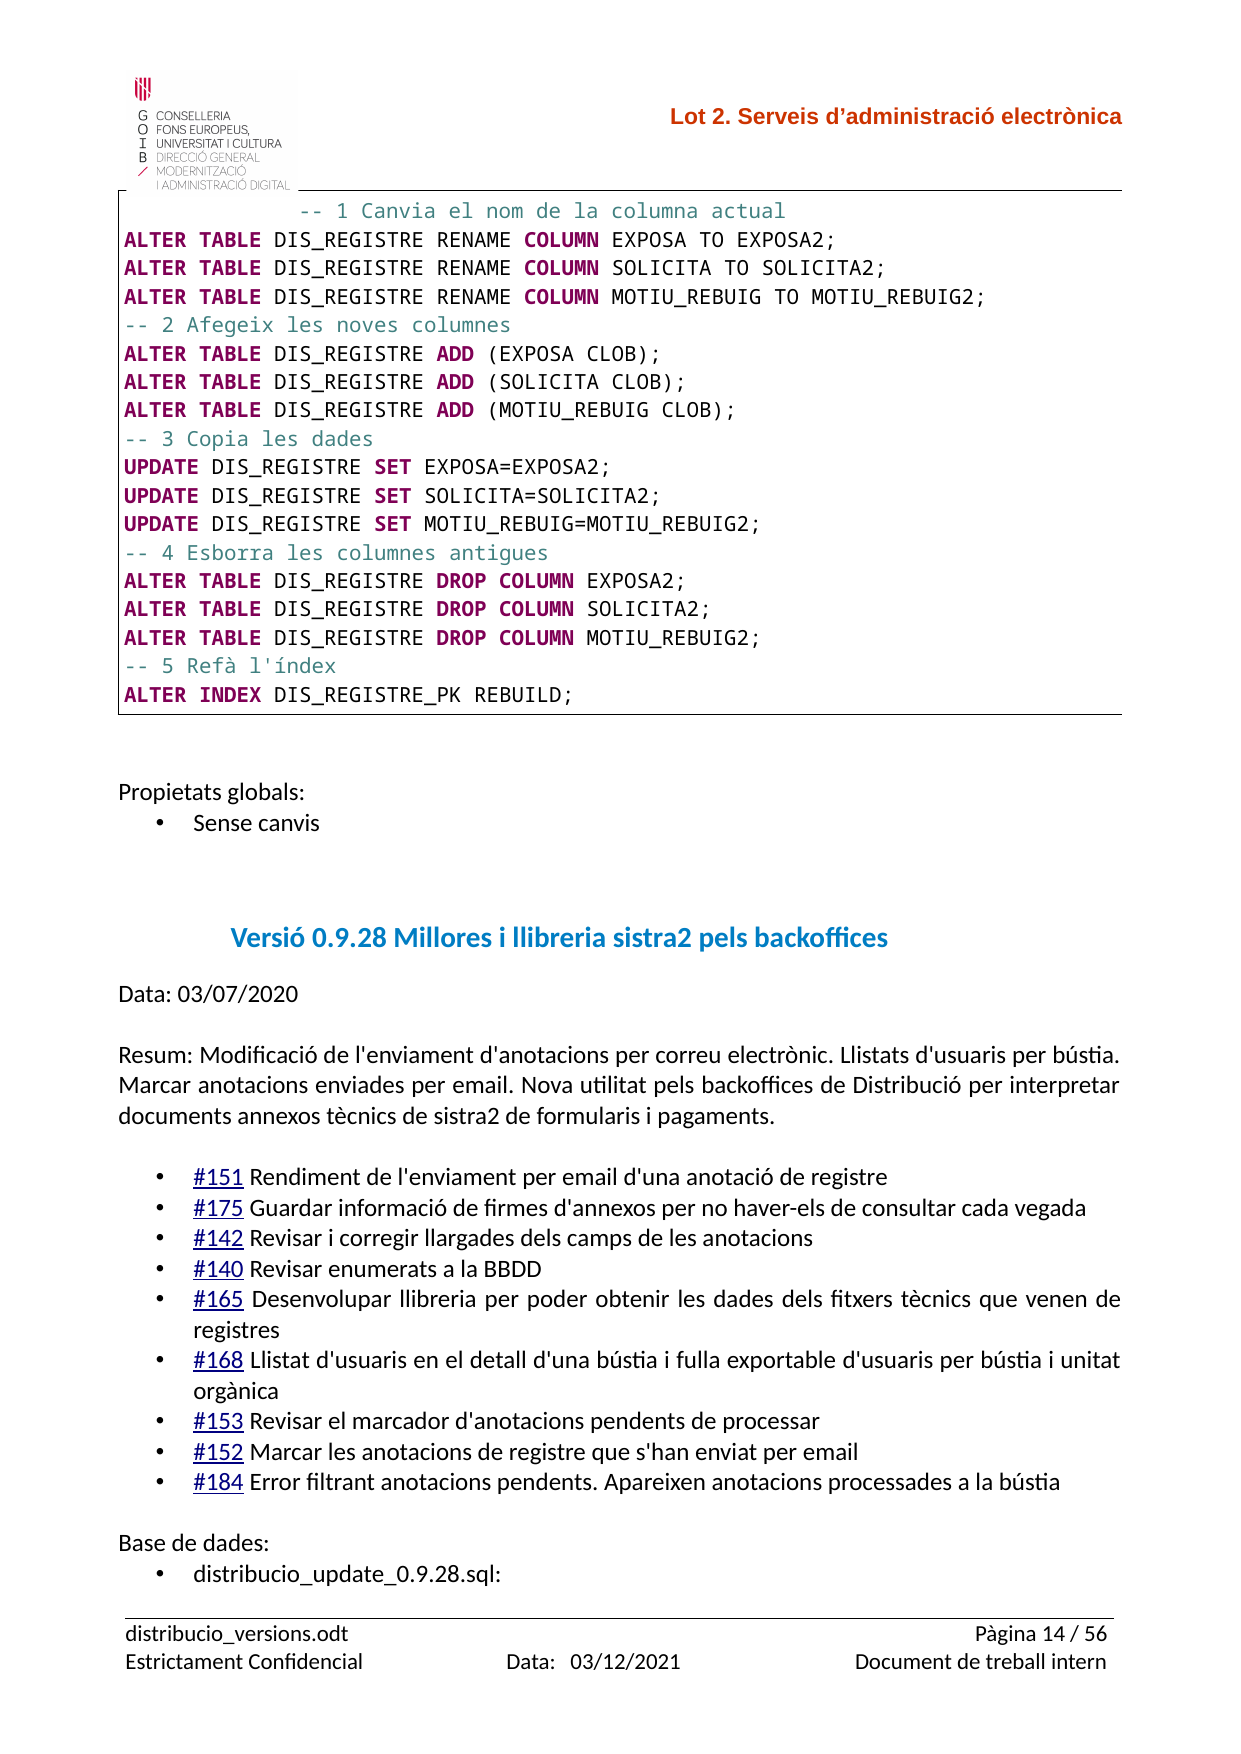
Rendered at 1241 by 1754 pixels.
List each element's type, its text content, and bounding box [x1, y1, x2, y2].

list #151 Rendiment de l'enviament per email d'una anotació de registre [156, 1161, 1122, 1192]
list #184 Error filtrant anotacions pendents. Apareixen anotacions processades a la bústia [156, 1466, 1122, 1497]
text Data: 03/07/2020 [118, 978, 1122, 1009]
list #153 Revisar el marcador d'anotacions pendents de processar [156, 1405, 1122, 1436]
text Propietats globals: [118, 776, 1122, 807]
list #175 Guardar informació de firmes d'annexos per no haver-els de consultar cada vegada [156, 1192, 1122, 1222]
list #152 Marcar les anotacions de registre que s'han enviat per email [156, 1436, 1122, 1466]
list #165 Desenvolupar llibreria per poder obtenir les dades dels fitxers tècnics que venen de registres [156, 1283, 1122, 1344]
list distribucio_update_0.9.28.sql: [156, 1558, 1122, 1588]
text Base de dades: [118, 1527, 1122, 1558]
list #168 Llistat d'usuaris en el detall d'una bústia i fulla exportable d'usuaris per bústia i unitat orgànica [156, 1344, 1122, 1405]
picture [126, 70, 299, 197]
list Sense canvis [156, 807, 1122, 837]
table_header -- 1 Canvia el nom de la columna actual ALTER TABLE DIS_REGISTRE RENAME COLUMN EXPOSA TO EXPOSA2; ALTER TABLE DIS_REGISTRE RENAME COLUMN SOLICITA TO SOLICITA2; ALTER TABLE DIS_REGISTRE RENAME COLUMN MOTIU_REBUIG TO MOTIU_REBUIG2; -- 2 Afegeix les noves columnes ALTER TABLE DIS_REGISTRE ADD (EXPOSA CLOB); ALTER TABLE DIS_REGISTRE ADD (SOLICITA CLOB); ALTER TABLE DIS_REGISTRE ADD (MOTIU_REBUIG CLOB); -- 3 Copia les dades UPDATE DIS_REGISTRE SET EXPOSA=EXPOSA2; UPDATE DIS_REGISTRE SET SOLICITA=SOLICITA2; UPDATE DIS_REGISTRE SET MOTIU_REBUIG=MOTIU_REBUIG2; -- 4 Esborra les columnes antigues ALTER TABLE DIS_REGISTRE DROP COLUMN EXPOSA2; ALTER TABLE DIS_REGISTRE DROP COLUMN SOLICITA2; ALTER TABLE DIS_REGISTRE DROP COLUMN MOTIU_REBUIG2; -- 5 Refà l'índex ALTER INDEX DIS_REGISTRE_PK REBUILD; [119, 191, 1122, 714]
list #140 Revisar enumerats a la BBDD [156, 1253, 1122, 1283]
subtitle Versió 0.9.28 Millores i llibreria sistra2 pels backoffices [153, 919, 1122, 954]
list #142 Revisar i corregir llargades dels camps de les anotacions [156, 1222, 1122, 1253]
text Resum: Modificació de l'enviament d'anotacions per correu electrònic. Llistats d'usuaris per bústia. Marcar anotacions enviades per email. Nova utilitat pels backoffices de Distribució per interpretar documents annexos tècnics de sistra2 de formularis i pagaments. [118, 1039, 1122, 1131]
